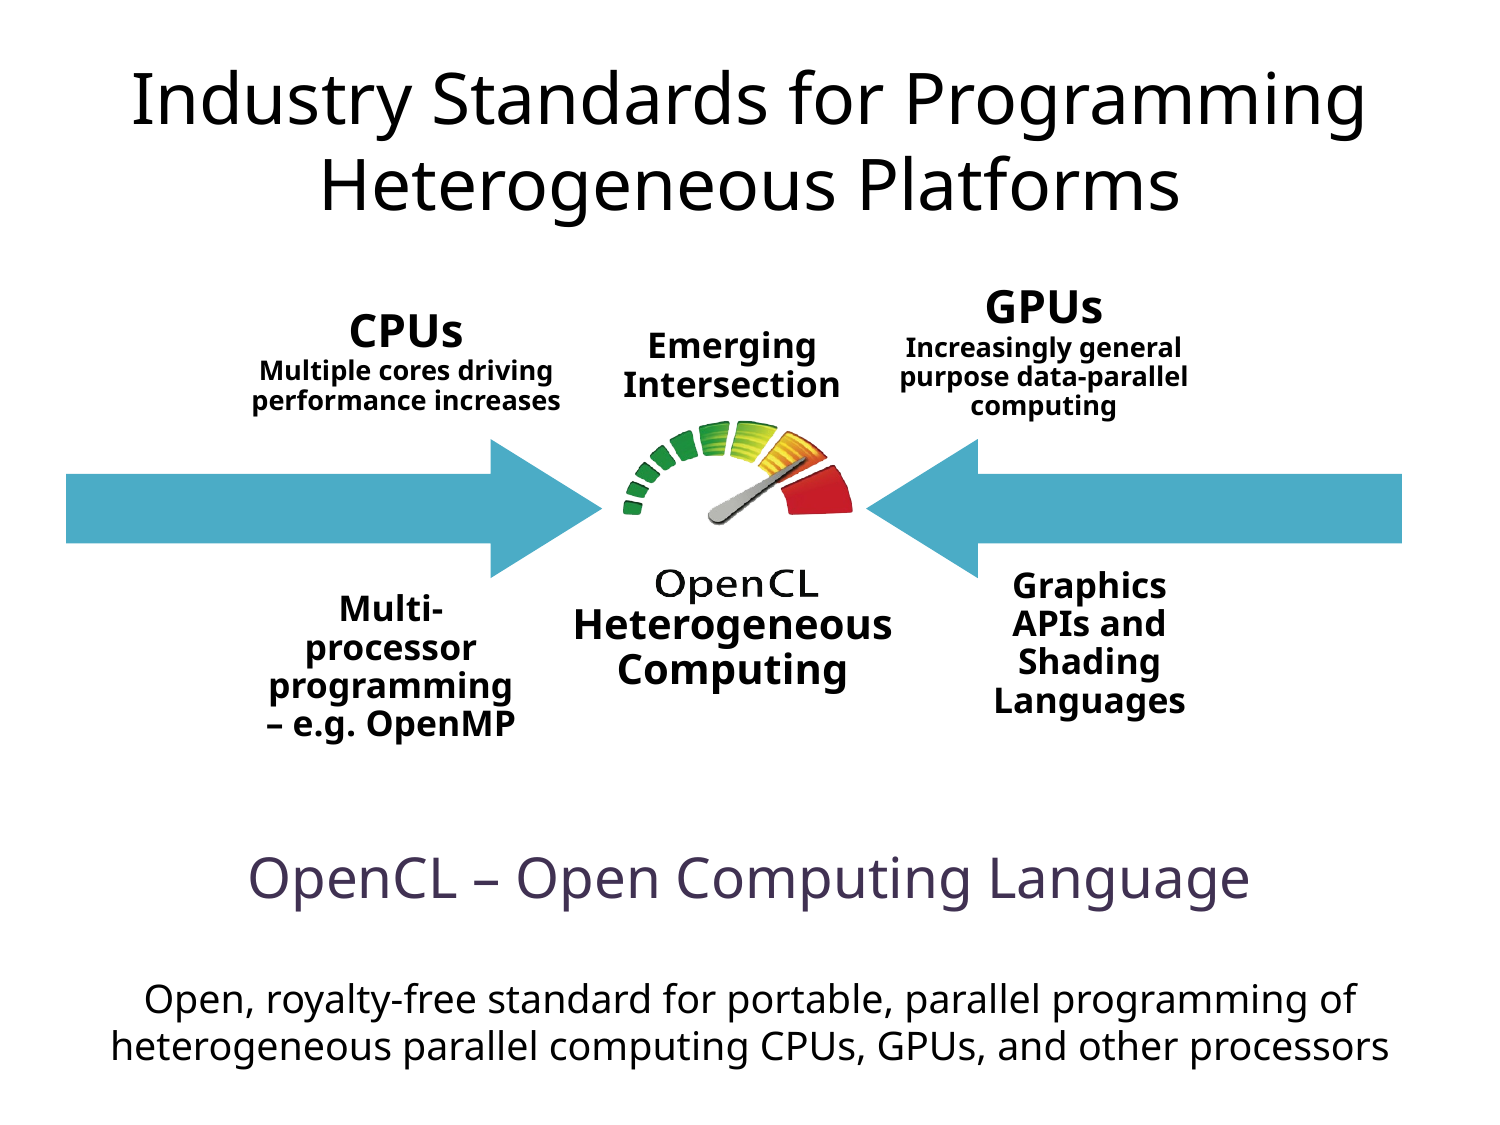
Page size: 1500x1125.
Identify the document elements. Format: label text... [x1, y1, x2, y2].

title Industry Standards for Programming Heterogeneous Platforms [75, 45, 1425, 233]
text_box CPUs Multiple cores driving performance increases [230, 302, 582, 422]
text_box Emerging Intersection [612, 323, 852, 408]
text_box Heterogeneous Computing [561, 597, 904, 699]
text_box [866, 439, 1402, 579]
text_box [66, 439, 603, 579]
text_box Multi-processor programming – e.g. OpenMP [253, 586, 529, 750]
picture [595, 408, 879, 605]
text_box GPUs Increasingly general purpose data-parallel computing [868, 278, 1220, 427]
list OpenCL – Open Computing Language Open, royalty-free standard for portable, parallel programming of heterogeneous parallel computing CPUs, GPUs, and other processors [29, 834, 1471, 1083]
text_box Graphics APIs and Shading Languages [974, 562, 1205, 727]
